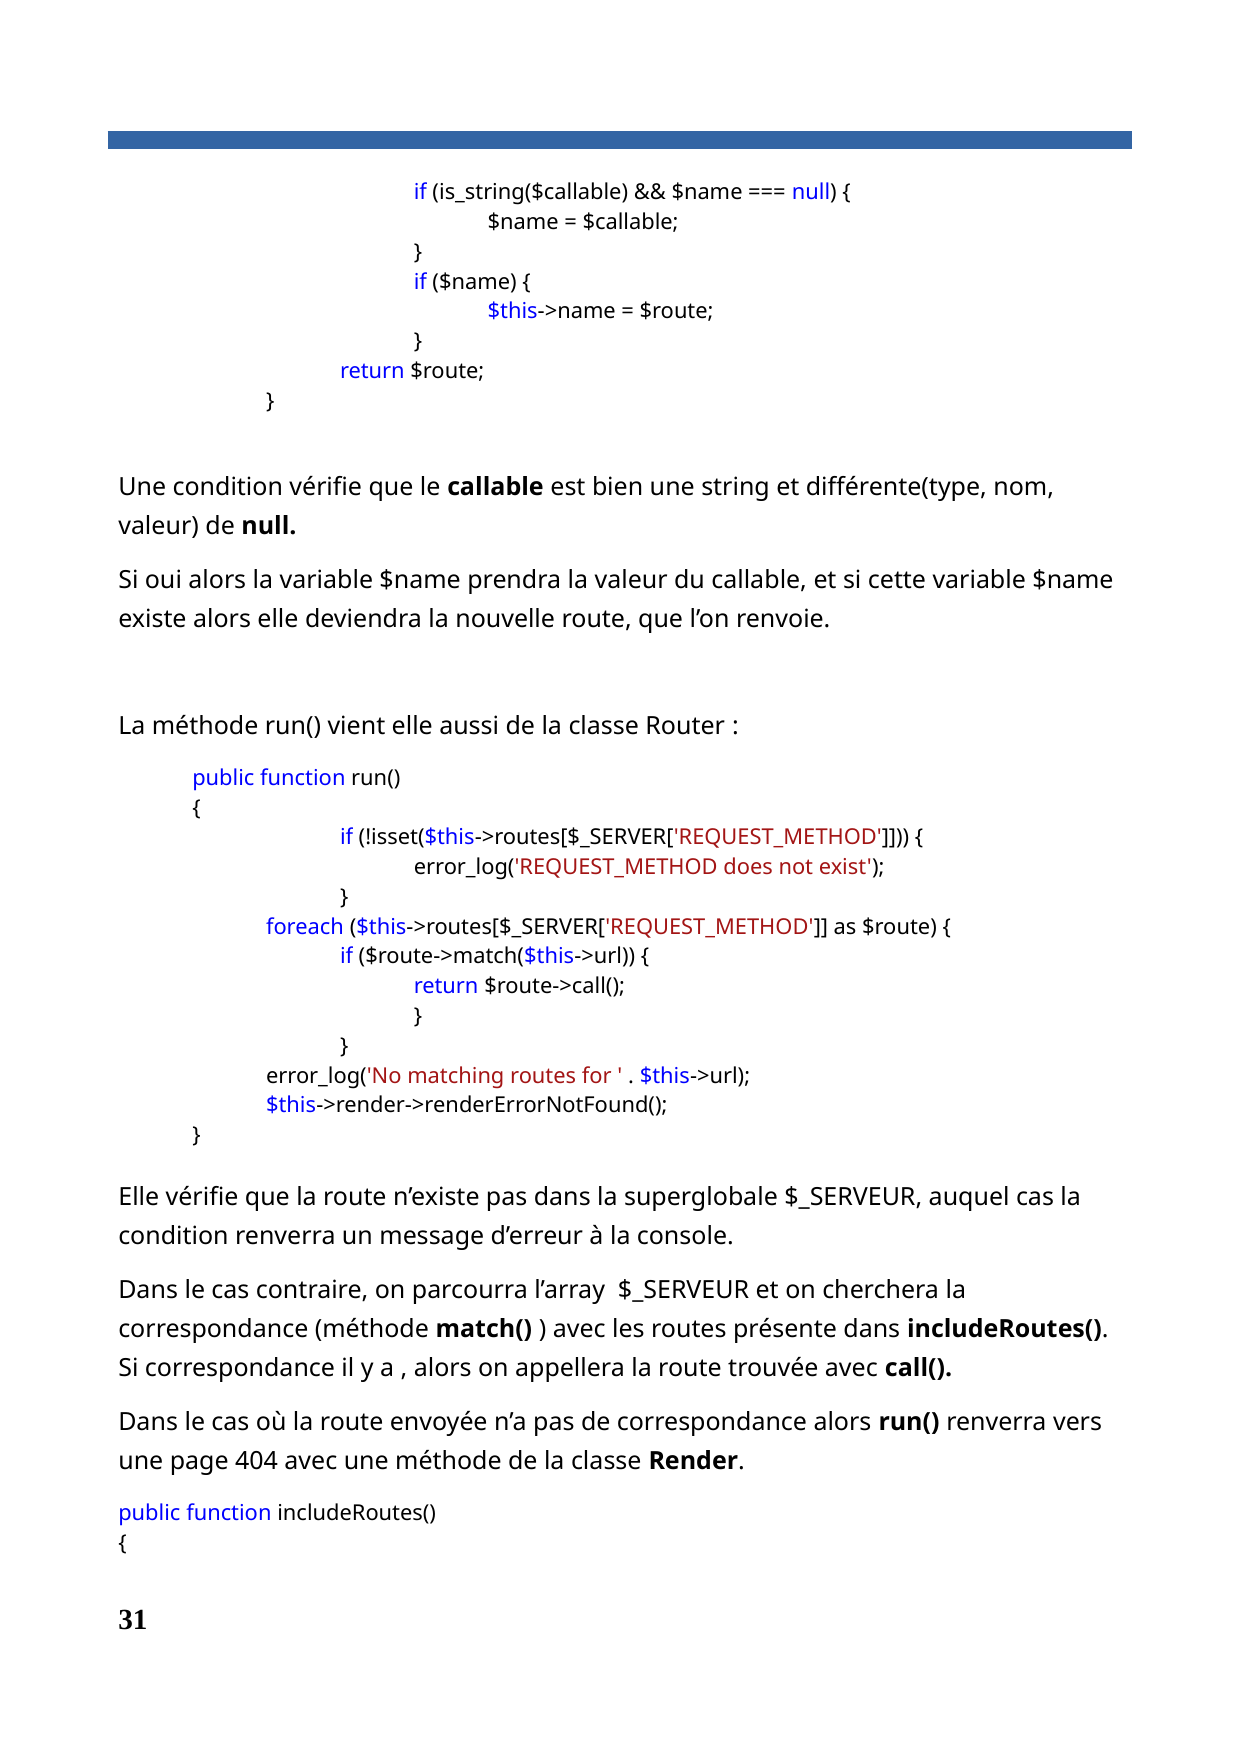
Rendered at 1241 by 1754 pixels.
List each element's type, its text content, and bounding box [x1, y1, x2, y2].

text $this->render->renderErrorNotFound(); [118, 1089, 1122, 1119]
text if ($route->match($this->url)) { [118, 941, 1122, 970]
text } [118, 385, 1122, 415]
text $this->name = $route; [118, 296, 1122, 325]
text } [118, 1000, 1122, 1030]
text } [118, 1119, 1122, 1149]
text Dans le cas contraire, on parcourra l’array $_SERVEUR et on cherchera la correspondance (méthode match() ) avec les routes présente dans includeRoutes(). Si correspondance il y a , alors on appellera la route trouvée avec call(). [118, 1272, 1122, 1384]
text Elle vérifie que la route n’existe pas dans la superglobale $_SERVEUR, auquel cas la condition renverra un message d’erreur à la console. [118, 1179, 1122, 1252]
text if (is_string($callable) && $name === null) { [118, 176, 1122, 206]
text Si oui alors la variable $name prendra la valeur du callable, et si cette variable $name existe alors elle deviendra la nouvelle route, que l’on renvoie. [118, 561, 1122, 634]
text Une condition vérifie que le callable est bien une string et différente(type, nom, valeur) de null. [118, 468, 1122, 542]
text } [118, 236, 1122, 266]
text } [118, 325, 1122, 355]
text public function includeRoutes() [118, 1497, 1122, 1527]
text return $route->call(); [118, 970, 1122, 1000]
text { [118, 792, 1122, 821]
text foreach ($this->routes[$_SERVER['REQUEST_METHOD']] as $route) { [118, 911, 1122, 941]
text } [118, 881, 1122, 911]
text $name = $callable; [118, 206, 1122, 236]
text return $route; [118, 355, 1122, 385]
text } [118, 1030, 1122, 1060]
text La méthode run() vient elle aussi de la classe Router : [118, 708, 1122, 742]
text { [118, 1527, 1122, 1556]
text public function run() [118, 762, 1122, 792]
text error_log('REQUEST_METHOD does not exist'); [118, 851, 1122, 881]
text if (!isset($this->routes[$_SERVER['REQUEST_METHOD']])) { [118, 821, 1122, 851]
text error_log('No matching routes for ' . $this->url); [118, 1060, 1122, 1089]
text if ($name) { [118, 266, 1122, 296]
text Dans le cas où la route envoyée n’a pas de correspondance alors run() renverra vers une page 404 avec une méthode de la classe Render. [118, 1404, 1122, 1477]
